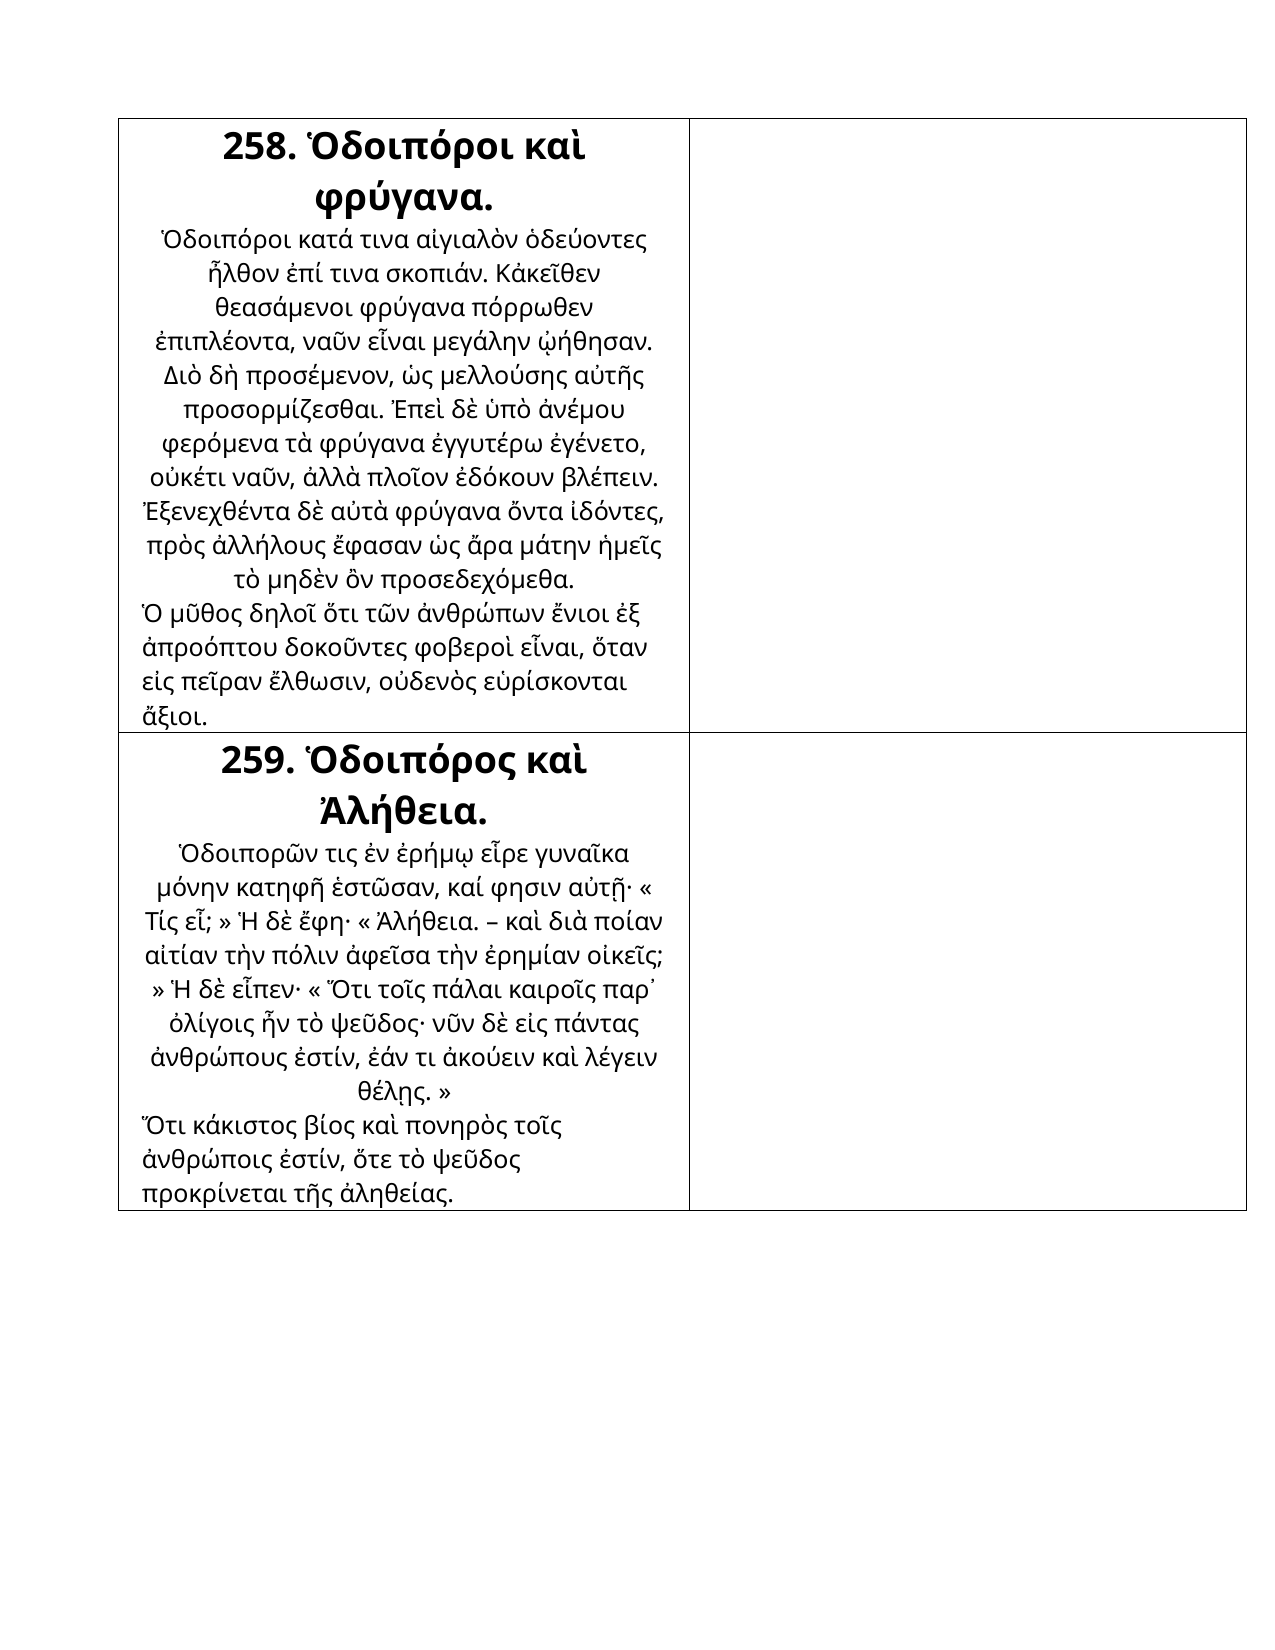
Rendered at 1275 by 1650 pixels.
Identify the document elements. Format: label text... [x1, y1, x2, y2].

table_cell [690, 733, 1246, 1210]
table_cell 259. Ὁδοιπόρος καὶ Ἀλήθεια. Ὁδοιπορῶν τις ἐν ἐρήμῳ εἷρε γυναῖκα μόνην κατηφῆ ἑστῶσαν, καί φησιν αὐτῇ· « Τίς εἶ; » Ἡ δὲ ἔφη· « Ἀλήθεια. – καὶ διὰ ποίαν αἰτίαν τὴν πόλιν ἀφεῖσα τὴν ἐρημίαν οἰκεῖς; » Ἡ δὲ εἶπεν· « Ὅτι τοῖς πάλαι καιροῖς παρ᾿ ὀλίγοις ἦν τὸ ψεῦδος· νῦν δὲ εἰς πάντας ἀνθρώπους ἐστίν, ἐάν τι ἀκούειν καὶ λέγειν θέλῃς. » Ὅτι κάκιστος βίος καὶ πονηρὸς τοῖς ἀνθρώποις ἐστίν, ὅτε τὸ ψεῦδος προκρίνεται τῆς ἀληθείας. [119, 733, 689, 1210]
table_cell 258. Ὁδοιπόροι καὶ φρύγανα. Ὁδοιπόροι κατά τινα αἰγιαλὸν ὁδεύοντες ἦλθον ἐπί τινα σκοπιάν. Κἀκεῖθεν θεασάμενοι φρύγανα πόρρωθεν ἐπιπλέοντα, ναῦν εἶναι μεγάλην ᾠήθησαν. Διὸ δὴ προσέμενον, ὡς μελλούσης αὐτῆς προσορμίζεσθαι. Ἐπεὶ δὲ ὑπὸ ἀνέμου φερόμενα τὰ φρύγανα ἐγγυτέρω ἐγένετο, οὐκέτι ναῦν, ἀλλὰ πλοῖον ἐδόκουν βλέπειν. Ἐξενεχθέντα δὲ αὐτὰ φρύγανα ὄντα ἰδόντες, πρὸς ἀλλήλους ἔφασαν ὡς ἄρα μάτην ἡμεῖς τὸ μηδὲν ὂν προσεδεχόμεθα. Ὁ μῦθος δηλοῖ ὅτι τῶν ἀνθρώπων ἔνιοι ἐξ ἀπροόπτου δοκοῦντες φοβεροὶ εἶναι, ὅταν εἰς πεῖραν ἔλθωσιν, οὐδενὸς εὑρίσκονται ἄξιοι. [119, 119, 689, 732]
table_cell [690, 119, 1246, 732]
